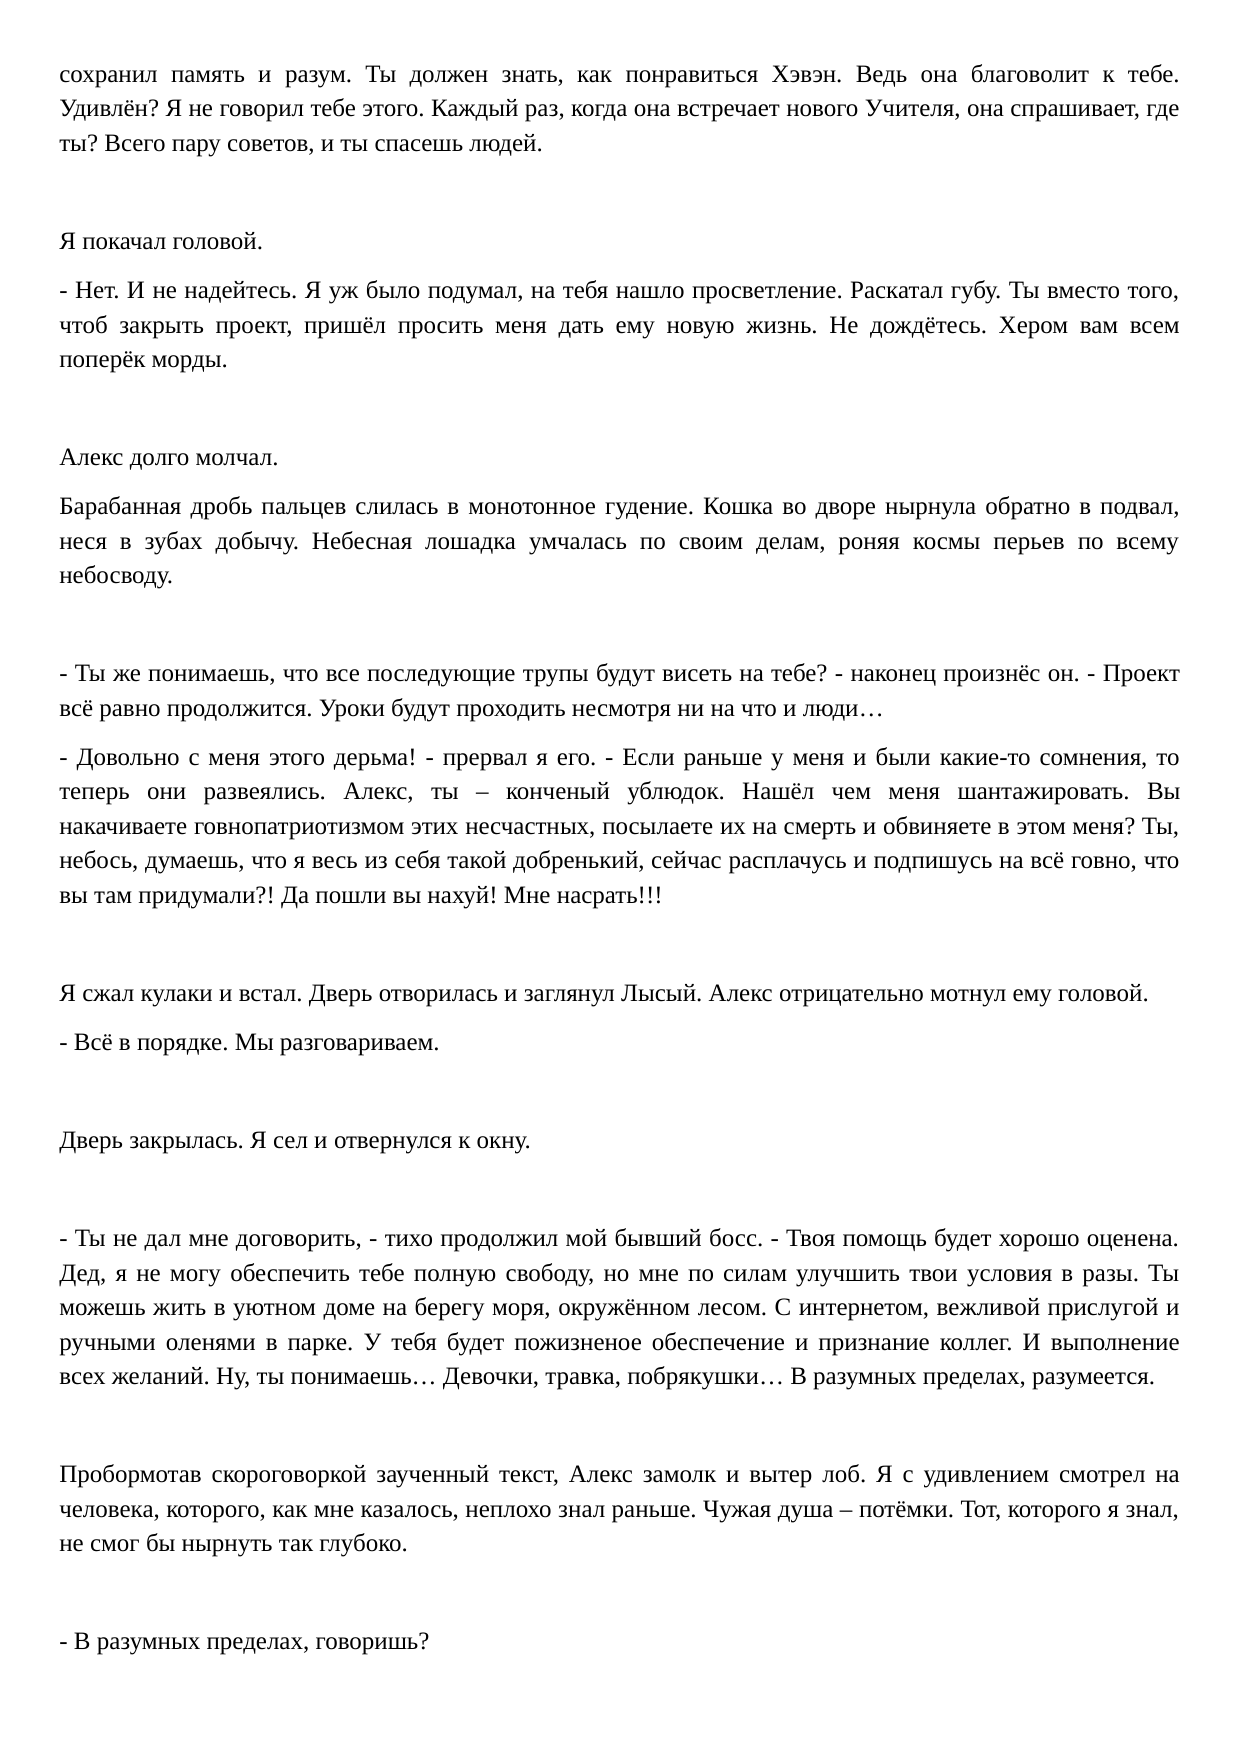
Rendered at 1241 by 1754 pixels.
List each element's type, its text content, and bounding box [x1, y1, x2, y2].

text Барабанная дробь пальцев слилась в монотонное гудение. Кошка во дворе нырнула обратно в подвал, неся в зубах добычу. Небесная лошадка умчалась по своим делам, роняя космы перьев по всему небосводу. [59, 491, 1181, 589]
text Я сжал кулаки и встал. Дверь отворилась и заглянул Лысый. Алекс отрицательно мотнул ему головой. [59, 978, 1181, 1007]
text Пробормотав скороговоркой заученный текст, Алекс замолк и вытер лоб. Я с удивлением смотрел на человека, которого, как мне казалось, неплохо знал раньше. Чужая душа – потёмки. Тот, которого я знал, не смог бы нырнуть так глубоко. [59, 1459, 1181, 1557]
text Я покачал головой. [59, 226, 1181, 255]
text - Ты же понимаешь, что все последующие трупы будут висеть на тебе? - наконец произнёс он. - Проект всё равно продолжится. Уроки будут проходить несмотря ни на что и люди… [59, 658, 1181, 722]
text Дверь закрылась. Я сел и отвернулся к окну. [59, 1125, 1181, 1154]
text - В разумных пределах, говоришь? [59, 1626, 1181, 1655]
text - Ты не дал мне договорить, - тихо продолжил мой бывший босс. - Твоя помощь будет хорошо оценена. Дед, я не могу обеспечить тебе полную свободу, но мне по силам улучшить твои условия в разы. Ты можешь жить в уютном доме на берегу моря, окружённом лесом. С интернетом, вежливой прислугой и ручными оленями в парке. У тебя будет пожизненое обеспечение и признание коллег. И выполнение всех желаний. Ну, ты понимаешь… Девочки, травка, побрякушки… В разумных пределах, разумеется. [59, 1223, 1181, 1390]
text - Нет. И не надейтесь. Я уж было подумал, на тебя нашло просветление. Раскатал губу. Ты вместо того, чтоб закрыть проект, пришёл просить меня дать ему новую жизнь. Не дождётесь. Хером вам всем поперёк морды. [59, 275, 1181, 373]
text - Всё в порядке. Мы разговариваем. [59, 1027, 1181, 1056]
text - Довольно с меня этого дерьма! - прервал я его. - Если раньше у меня и были какие-то сомнения, то теперь они развеялись. Алекс, ты – конченый ублюдок. Нашёл чем меня шантажировать. Вы накачиваете говнопатриотизмом этих несчастных, посылаете их на смерть и обвиняете в этом меня? Ты, небось, думаешь, что я весь из себя такой добренький, сейчас расплачусь и подпишусь на всё говно, что вы там придумали?! Да пошли вы нахуй! Мне насрать!!! [59, 742, 1181, 909]
text сохранил память и разум. Ты должен знать, как понравиться Хэвэн. Ведь она благоволит к тебе. Удивлён? Я не говорил тебе этого. Каждый раз, когда она встречает нового Учителя, она спрашивает, где ты? Всего пару советов, и ты спасешь людей. [59, 59, 1181, 157]
text Алекс долго молчал. [59, 442, 1181, 471]
